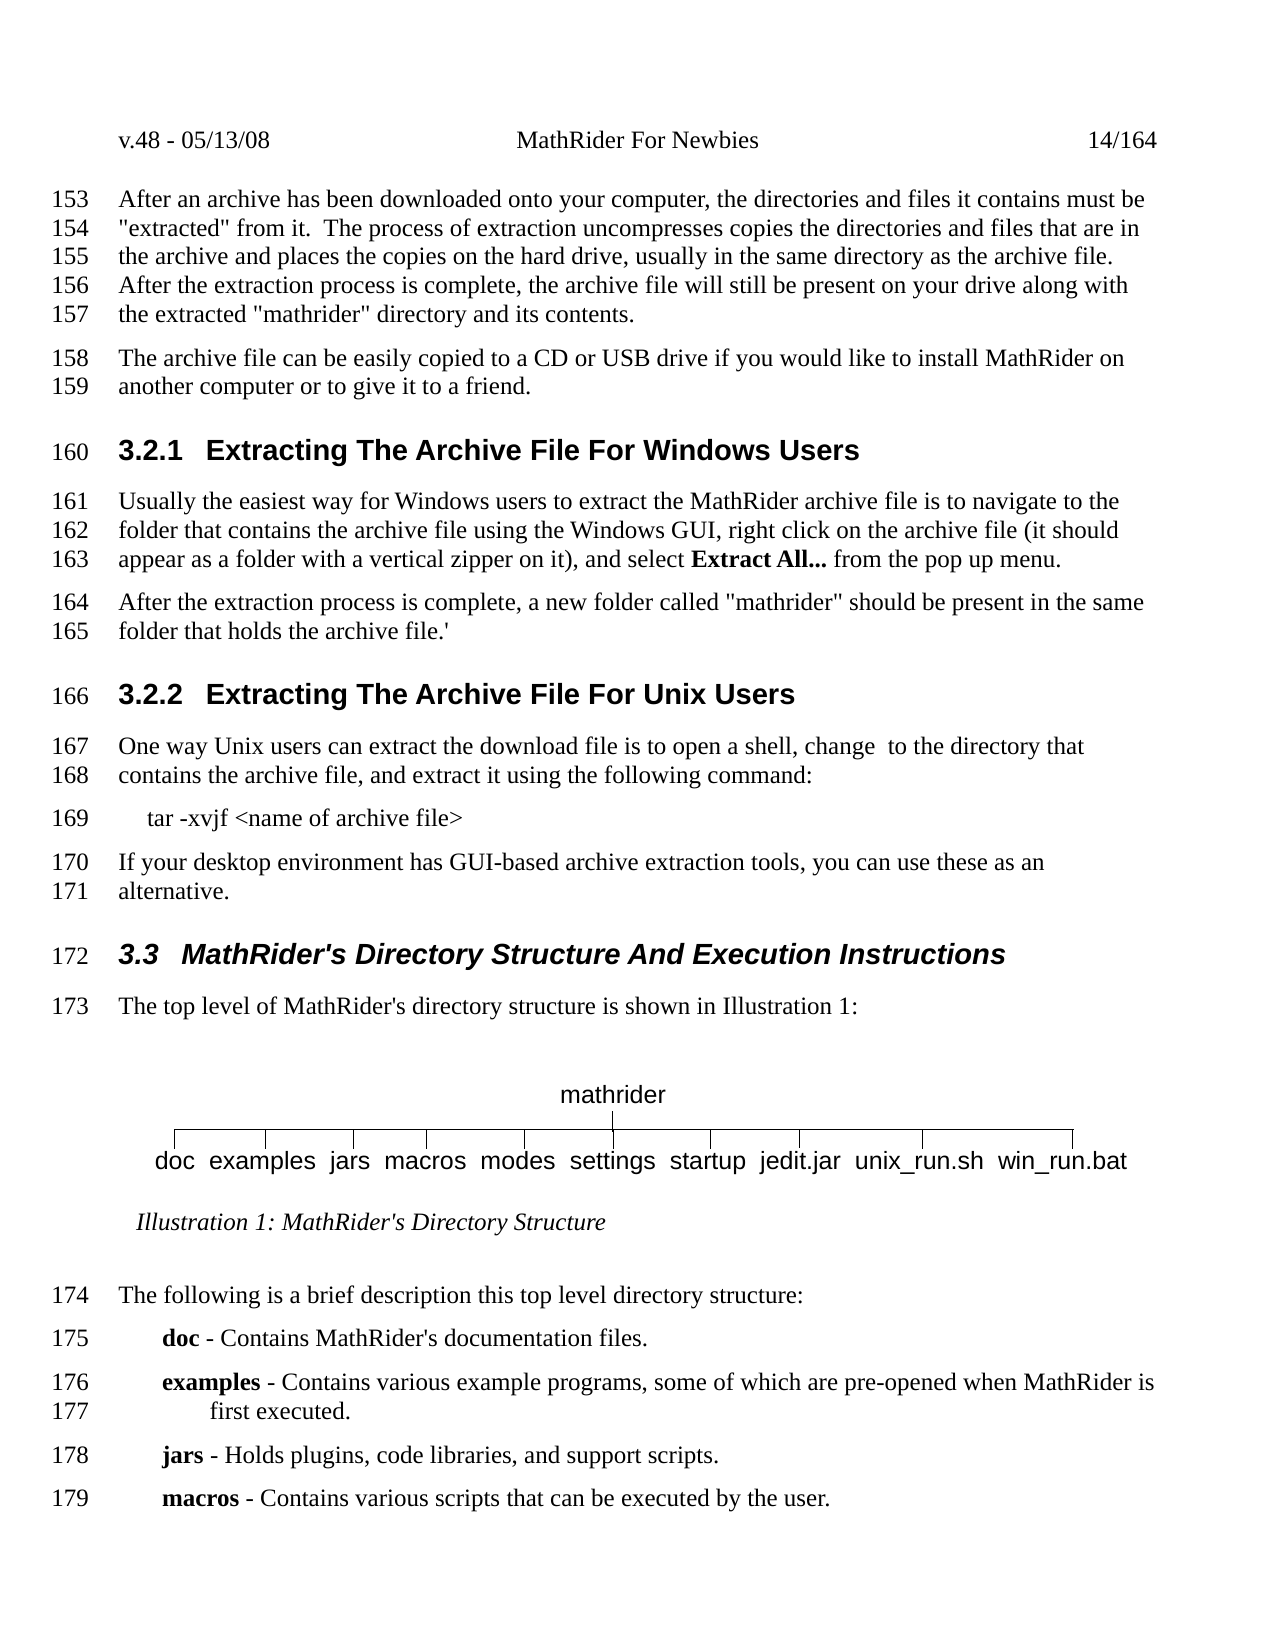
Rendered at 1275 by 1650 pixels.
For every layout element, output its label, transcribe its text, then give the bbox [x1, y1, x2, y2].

text doc - Contains MathRider's documentation files. [162, 1323, 1157, 1352]
text examples - Contains various example programs, some of which are pre-opened when MathRider is first executed. [162, 1367, 1157, 1425]
text The top level of MathRider's directory structure is shown in Illustration 1: [118, 991, 1157, 1019]
text The following is a brief description this top level directory structure: [118, 1280, 1157, 1308]
subtitle Extracting The Archive File For Unix Users [118, 677, 1157, 711]
text If your desktop environment has GUI-based archive extraction tools, you can use these as an alternative. [118, 847, 1157, 905]
subtitle Extracting The Archive File For Windows Users [118, 433, 1157, 466]
text macros - Contains various scripts that can be executed by the user. [162, 1483, 1157, 1512]
text One way Unix users can extract the download file is to open a shell, change to the directory that contains the archive file, and extract it using the following command: [118, 731, 1157, 788]
text After the extraction process is complete, a new folder called "mathrider" should be present in the same folder that holds the archive file.' [118, 587, 1157, 645]
text After an archive has been downloaded onto your computer, the directories and files it contains must be "extracted" from it. The process of extraction uncompresses copies the directories and files that are in the archive and places the copies on the hard drive, usually in the same directory as the archive file. After the extraction process is complete, the archive file will still be present on your drive along with the extracted "mathrider" directory and its contents. [118, 184, 1157, 328]
text Usually the easiest way for Windows users to extract the MathRider archive file is to navigate to the folder that contains the archive file using the Windows GUI, right click on the archive file (it should appear as a folder with a vertical zipper on it), and select Extract All... from the pop up menu. [118, 486, 1157, 572]
subtitle MathRider's Directory Structure And Execution Instructions [118, 937, 1157, 971]
text tar -xvjf <name of archive file> [147, 803, 1157, 832]
text Illustration 1: MathRider's Directory Structure [136, 1053, 1153, 1236]
text jars - Holds plugins, code libraries, and support scripts. [162, 1440, 1157, 1468]
text The archive file can be easily copied to a CD or USB drive if you would like to install MathRider on another computer or to give it to a friend. [118, 343, 1157, 400]
